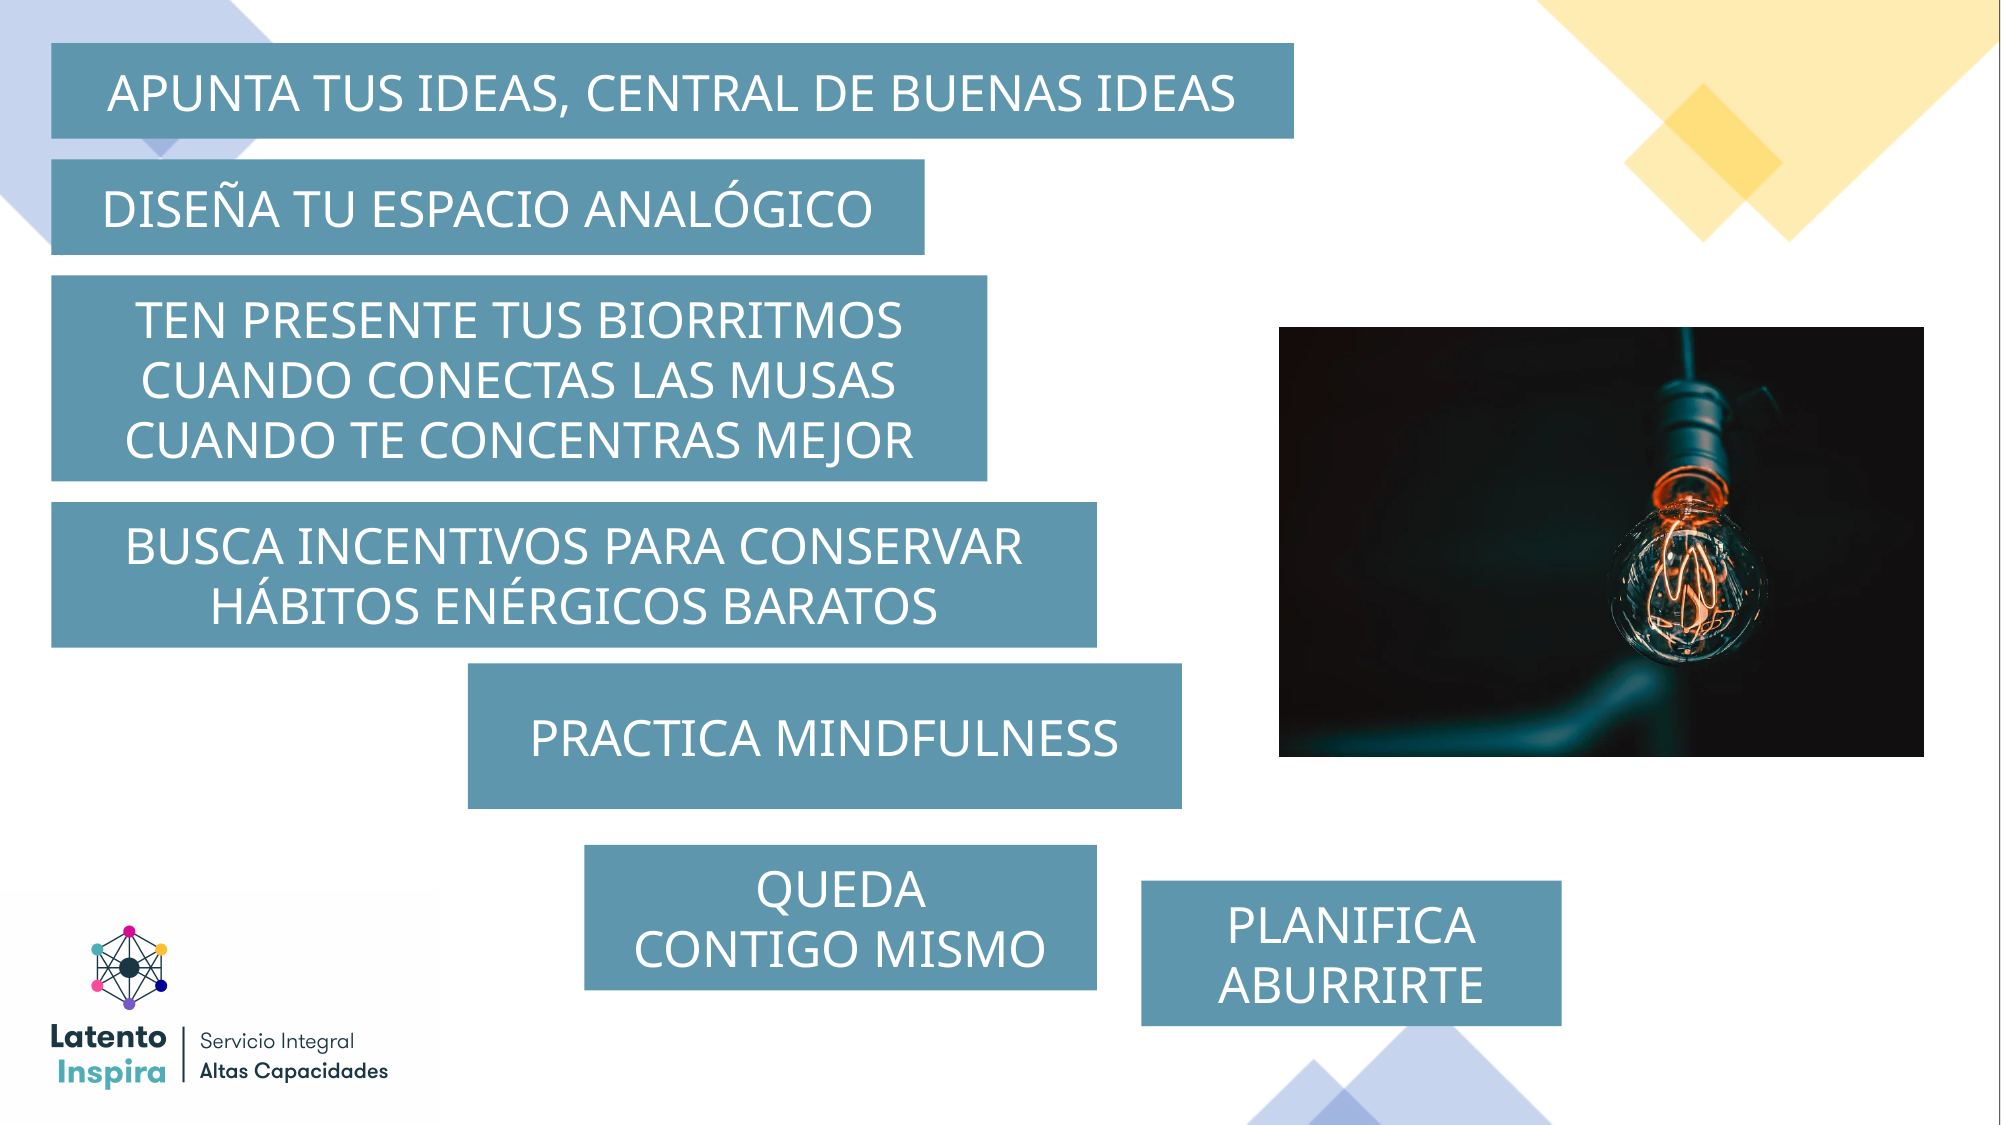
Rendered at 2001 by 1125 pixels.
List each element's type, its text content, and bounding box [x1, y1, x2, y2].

picture [0, 0, 2001, 1125]
text_box DISEÑA TU ESPACIO ANALÓGICO [51, 159, 925, 255]
text_box APUNTA TUS IDEAS, CENTRAL DE BUENAS IDEAS [51, 43, 1294, 139]
text_box TEN PRESENTE TUS BIORRITMOS CUANDO CONECTAS LAS MUSAS CUANDO TE CONCENTRAS MEJOR [51, 275, 988, 482]
text_box BUSCA INCENTIVOS PARA CONSERVAR HÁBITOS ENÉRGICOS BARATOS [51, 502, 1097, 648]
text_box QUEDA CONTIGO MISMO [584, 844, 1097, 991]
text_box PLANIFICA ABURRIRTE [1141, 880, 1562, 1027]
text_box PRACTICA MINDFULNESS [467, 663, 1182, 809]
